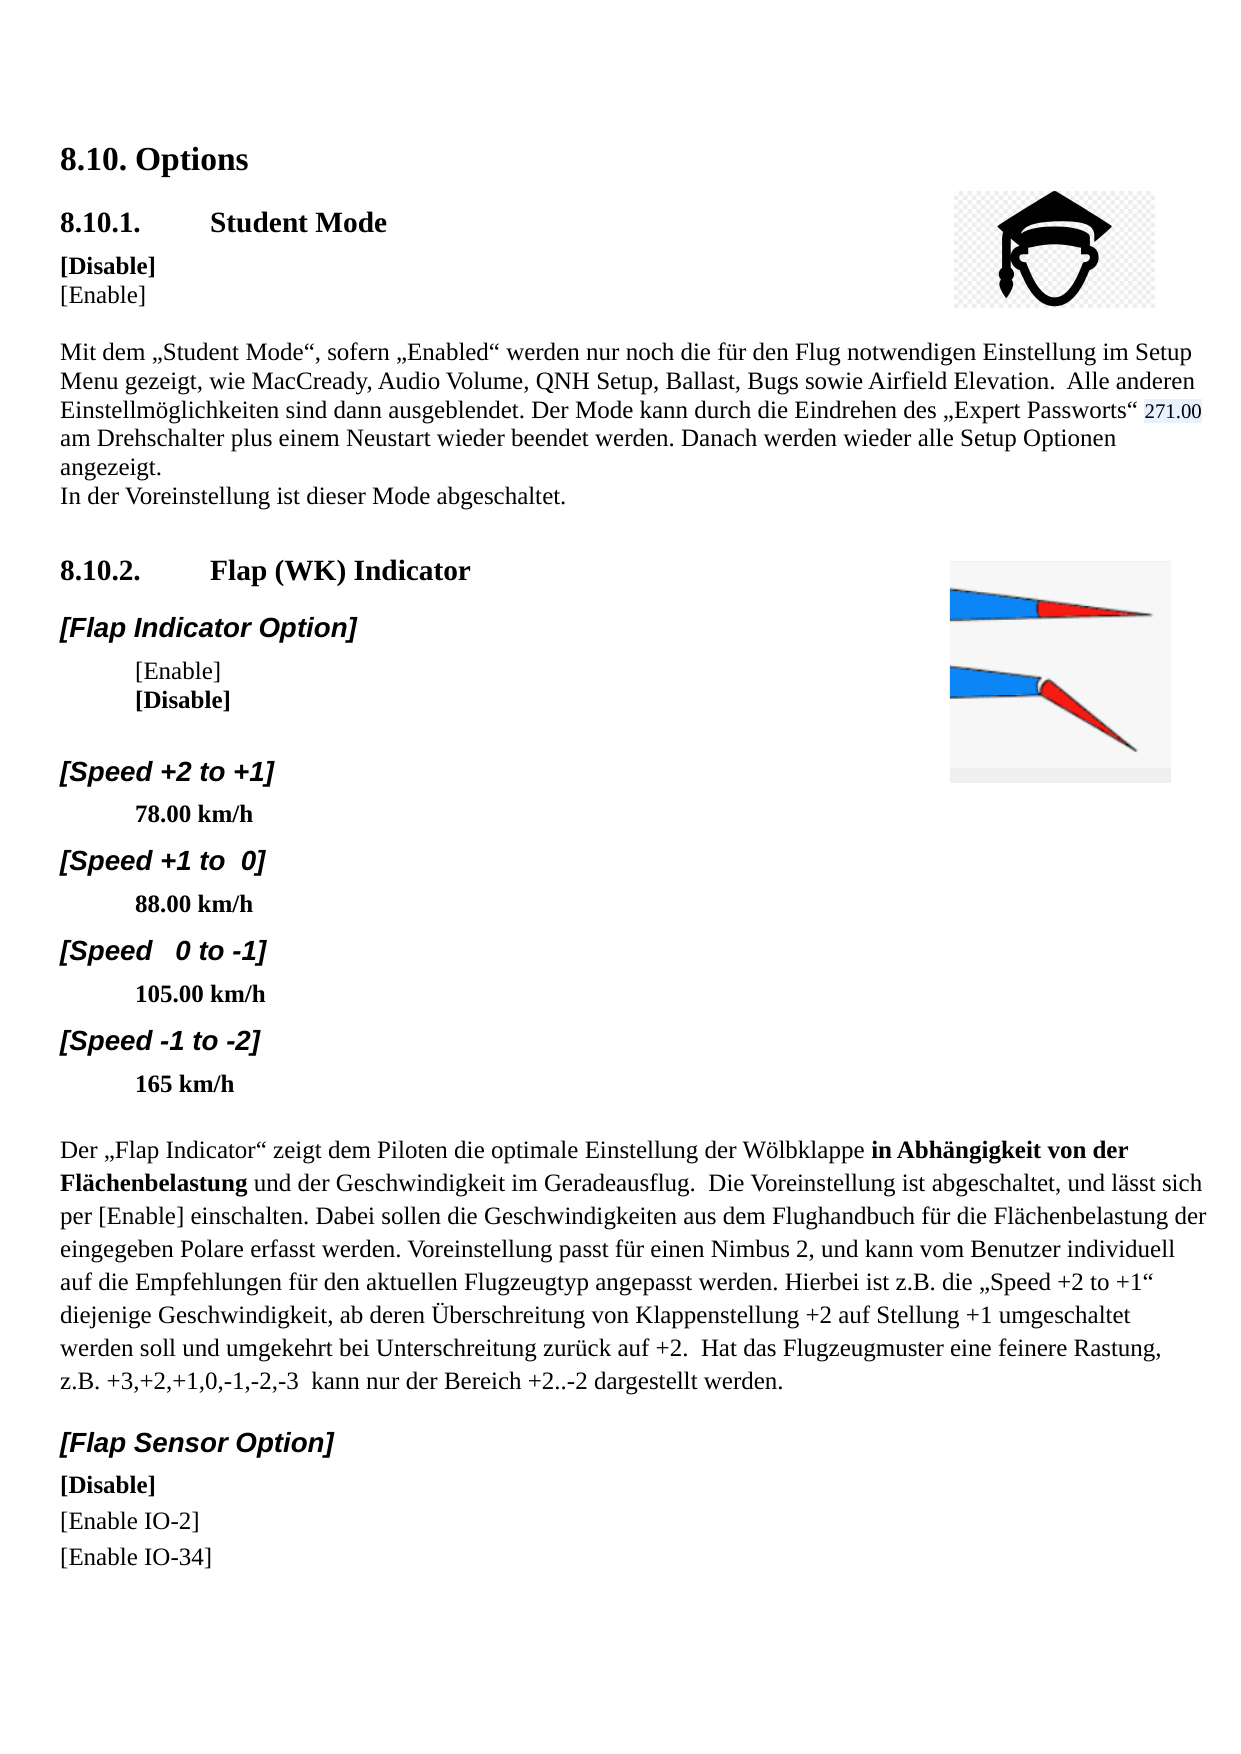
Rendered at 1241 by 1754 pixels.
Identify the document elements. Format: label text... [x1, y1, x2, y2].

text [1171, 685, 1207, 714]
picture [954, 191, 1155, 308]
subtitle [Flap Sensor Option] [60, 1426, 1207, 1458]
subtitle [Speed +1 to 0] [60, 845, 1207, 877]
text Der „Flap Indicator“ zeigt dem Piloten die optimale Einstellung der Wölbklappe in Abhängigkeit von der Flächenbelastung und der Geschwindigkeit im Geradeausflug. Die Voreinstellung ist abgeschaltet, und lässt sich per [Enable] einschalten. Dabei sollen die Geschwindigkeiten aus dem Flughandbuch für die Flächenbelastung der eingegeben Polare erfasst werden. Voreinstellung passt für einen Nimbus 2, und kann vom Benutzer individuell auf die Empfehlungen für den aktuellen Flugzeugtyp angepasst werden. Hierbei ist z.B. die „Speed +2 to +1“ diejenige Geschwindigkeit, ab deren Überschreitung von Klappenstellung +2 auf Stellung +1 umgeschaltet werden soll und umgekehrt bei Unterschreitung zurück auf +2. Hat das Flugzeugmuster eine feinere Rastung, z.B. +3,+2,+1,0,-1,-2,-3 kann nur der Bereich +2..-2 dargestellt werden. [60, 1135, 1207, 1395]
text [1155, 251, 1207, 280]
subtitle [Speed -1 to -2] [60, 1024, 1207, 1056]
subtitle Flap (WK) Indicator [60, 553, 1207, 587]
text [Disable] [60, 685, 949, 714]
subtitle [Speed +2 to +1] [60, 755, 1207, 787]
text [1171, 656, 1207, 685]
text 78.00 km/h [60, 799, 1207, 828]
subtitle [1155, 205, 1207, 238]
text [Enable] [60, 656, 949, 685]
text 88.00 km/h [60, 889, 1207, 918]
text [Disable] [60, 1471, 1207, 1499]
subtitle Student Mode [60, 205, 954, 238]
text [1155, 280, 1207, 308]
text Mit dem „Student Mode“, sofern „Enabled“ werden nur noch die für den Flug notwendigen Einstellung im Setup Menu gezeigt, wie MacCready, Audio Volume, QNH Setup, Ballast, Bugs sowie Airfield Elevation. Alle anderen Einstellmöglichkeiten sind dann ausgeblendet. Der Mode kann durch die Eindrehen des „Expert Passworts“ 271.00 am Drehschalter plus einem Neustart wieder beendet werden. Danach werden wieder alle Setup Optionen angezeigt. [60, 337, 1207, 481]
text [Enable IO-34] [60, 1542, 1207, 1571]
subtitle Options [60, 139, 1207, 178]
text 165 km/h [60, 1069, 1207, 1098]
picture [949, 561, 1171, 783]
text [Disable] [60, 251, 954, 280]
text [Enable IO-2] [60, 1506, 1207, 1535]
subtitle [Speed 0 to -1] [60, 935, 1207, 967]
text 105.00 km/h [60, 979, 1207, 1008]
text [Enable] [60, 280, 954, 308]
subtitle [Flap Indicator Option] [60, 612, 949, 644]
text In der Voreinstellung ist dieser Mode abgeschaltet. [60, 481, 1207, 510]
subtitle [1171, 612, 1207, 644]
